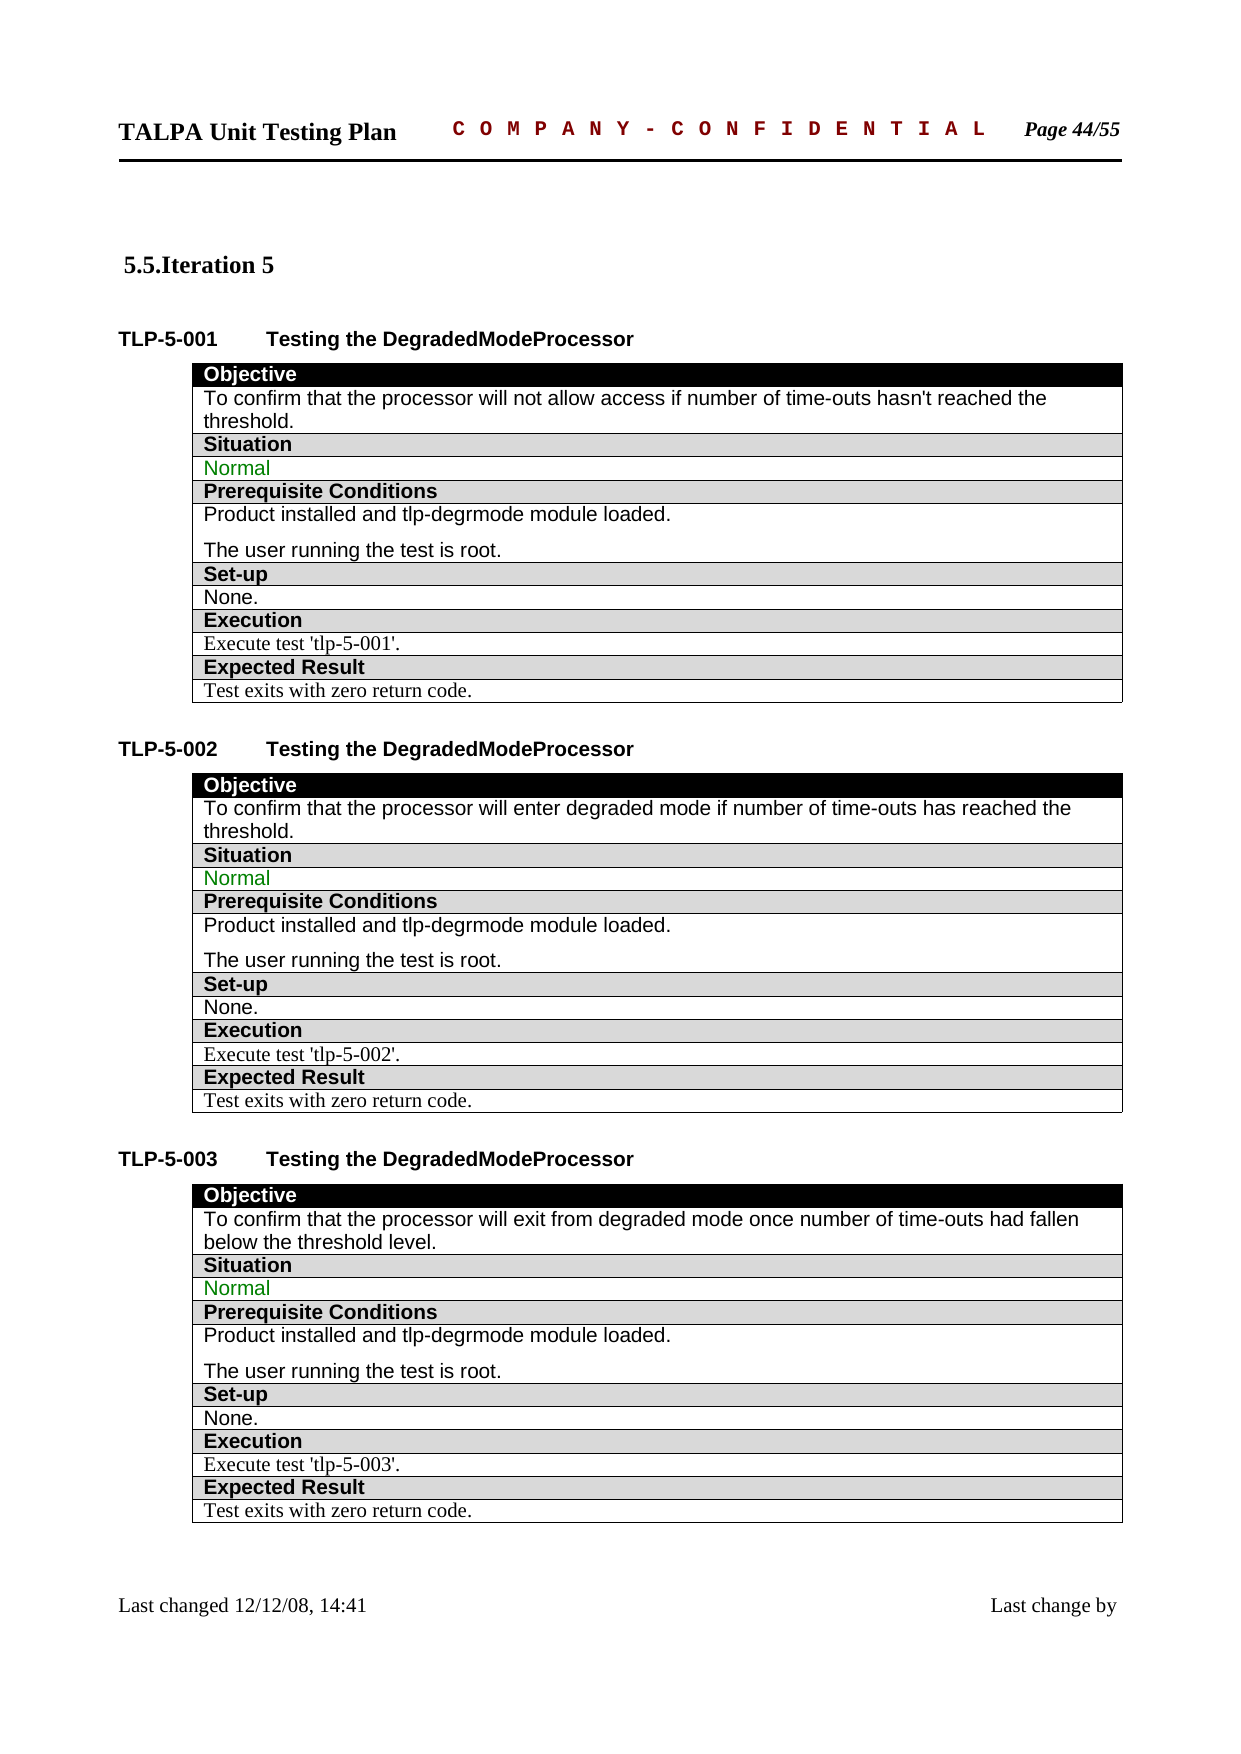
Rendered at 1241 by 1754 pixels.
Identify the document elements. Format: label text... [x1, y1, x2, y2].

table_header Objective [193, 774, 1122, 797]
text TLP-5-001 Testing the DegradedModeProcessor [118, 327, 1122, 350]
table_cell Test exits with zero return code. [193, 1500, 1122, 1522]
table_cell Prerequisite Conditions [193, 1301, 1122, 1324]
table_cell Execution [193, 1020, 1122, 1042]
table_cell Execution [193, 1430, 1122, 1453]
table_cell Expected Result [193, 1066, 1122, 1089]
table_cell Execute test 'tlp-5-003'. [193, 1454, 1122, 1476]
table_cell None. [193, 586, 1122, 609]
table_cell Normal [193, 457, 1122, 480]
table_cell Execute test 'tlp-5-001'. [193, 633, 1122, 655]
table_cell Situation [193, 1255, 1122, 1277]
table_cell Product installed and tlp-degrmode module loaded. The user running the test is root. [193, 504, 1122, 562]
table_cell Set-up [193, 563, 1122, 585]
table_cell Expected Result [193, 1477, 1122, 1499]
table_cell Prerequisite Conditions [193, 891, 1122, 913]
table_cell Set-up [193, 1384, 1122, 1406]
table_cell Situation [193, 844, 1122, 867]
table_cell Normal [193, 1278, 1122, 1300]
table_cell Prerequisite Conditions [193, 481, 1122, 503]
table_cell Product installed and tlp-degrmode module loaded. The user running the test is root. [193, 1325, 1122, 1383]
table_header Objective [193, 1185, 1122, 1207]
table_cell Test exits with zero return code. [193, 680, 1122, 702]
table_cell None. [193, 1407, 1122, 1429]
table_cell None. [193, 997, 1122, 1019]
table_cell To confirm that the processor will enter degraded mode if number of time-outs has reached the threshold. [193, 798, 1122, 843]
table_cell Set-up [193, 973, 1122, 996]
text TLP-5-003 Testing the DegradedModeProcessor [118, 1148, 1122, 1171]
table_cell Expected Result [193, 656, 1122, 679]
table_cell Situation [193, 434, 1122, 456]
table_header Objective [193, 364, 1122, 386]
table_cell Execute test 'tlp-5-002'. [193, 1043, 1122, 1065]
text TLP-5-002 Testing the DegradedModeProcessor [118, 737, 1122, 761]
table_cell Normal [193, 868, 1122, 890]
table_cell Product installed and tlp-degrmode module loaded. The user running the test is root. [193, 914, 1122, 972]
subtitle Iteration 5 [124, 251, 1122, 279]
table_cell To confirm that the processor will exit from degraded mode once number of time-outs had fallen below the threshold level. [193, 1208, 1122, 1254]
table_cell Execution [193, 610, 1122, 632]
table_cell To confirm that the processor will not allow access if number of time-outs hasn't reached the threshold. [193, 387, 1122, 433]
table_cell Test exits with zero return code. [193, 1090, 1122, 1112]
